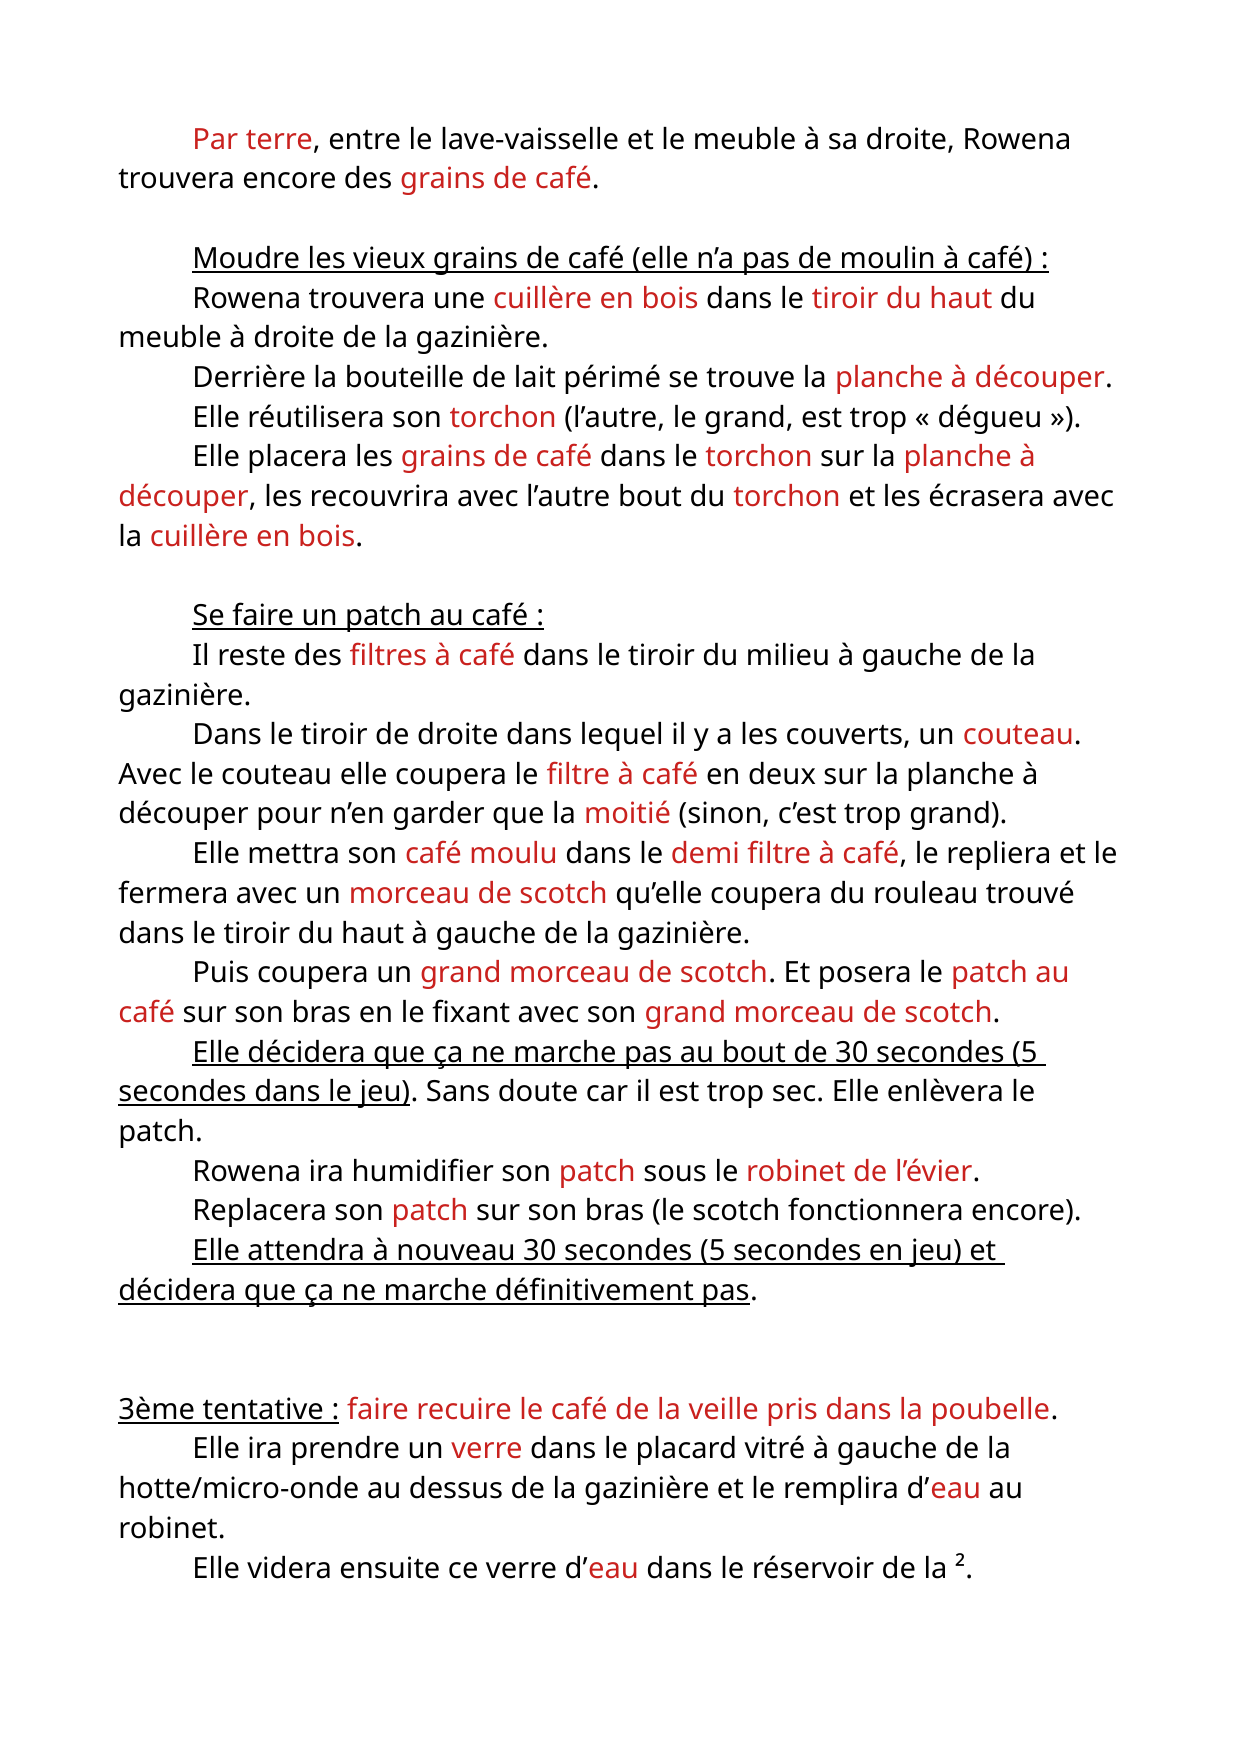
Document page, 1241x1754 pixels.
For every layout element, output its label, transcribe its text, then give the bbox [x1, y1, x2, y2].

text Il reste des filtres à café dans le tiroir du milieu à gauche de la gazinière. [118, 634, 1122, 713]
text Derrière la bouteille de lait périmé se trouve la planche à découper. [118, 356, 1122, 396]
text Elle placera les grains de café dans le torchon sur la planche à découper, les recouvrira avec l’autre bout du torchon et les écrasera avec la cuillère en bois. [118, 436, 1122, 555]
text Elle attendra à nouveau 30 secondes (5 secondes en jeu) et décidera que ça ne marche définitivement pas. [118, 1229, 1122, 1309]
text Rowena ira humidifier son patch sous le robinet de l’évier. [118, 1150, 1122, 1190]
text Replacera son patch sur son bras (le scotch fonctionnera encore). [118, 1190, 1122, 1229]
text Rowena trouvera une cuillère en bois dans le tiroir du haut du meuble à droite de la gazinière. [118, 277, 1122, 356]
text Dans le tiroir de droite dans lequel il y a les couverts, un couteau. Avec le couteau elle coupera le filtre à café en deux sur la planche à découper pour n’en garder que la moitié (sinon, c’est trop grand). [118, 713, 1122, 832]
text Puis coupera un grand morceau de scotch. Et posera le patch au café sur son bras en le fixant avec son grand morceau de scotch. [118, 952, 1122, 1031]
text 3ème tentative : faire recuire le café de la veille pris dans la poubelle. [118, 1388, 1122, 1428]
text Elle ira prendre un verre dans le placard vitré à gauche de la hotte/micro-onde au dessus de la gazinière et le remplira d’eau au robinet. [118, 1428, 1122, 1547]
text Elle videra ensuite ce verre d’eau dans le réservoir de la ². [118, 1547, 1122, 1587]
text Elle réutilisera son torchon (l’autre, le grand, est trop « dégueu »). [118, 396, 1122, 436]
text Par terre, entre le lave-vaisselle et le meuble à sa droite, Rowena trouvera encore des grains de café. [118, 118, 1122, 197]
text Elle décidera que ça ne marche pas au bout de 30 secondes (5 secondes dans le jeu). Sans doute car il est trop sec. Elle enlèvera le patch. [118, 1031, 1122, 1150]
text Se faire un patch au café : [118, 594, 1122, 634]
text Elle mettra son café moulu dans le demi filtre à café, le repliera et le fermera avec un morceau de scotch qu’elle coupera du rouleau trouvé dans le tiroir du haut à gauche de la gazinière. [118, 832, 1122, 952]
text Moudre les vieux grains de café (elle n’a pas de moulin à café) : [118, 237, 1122, 277]
